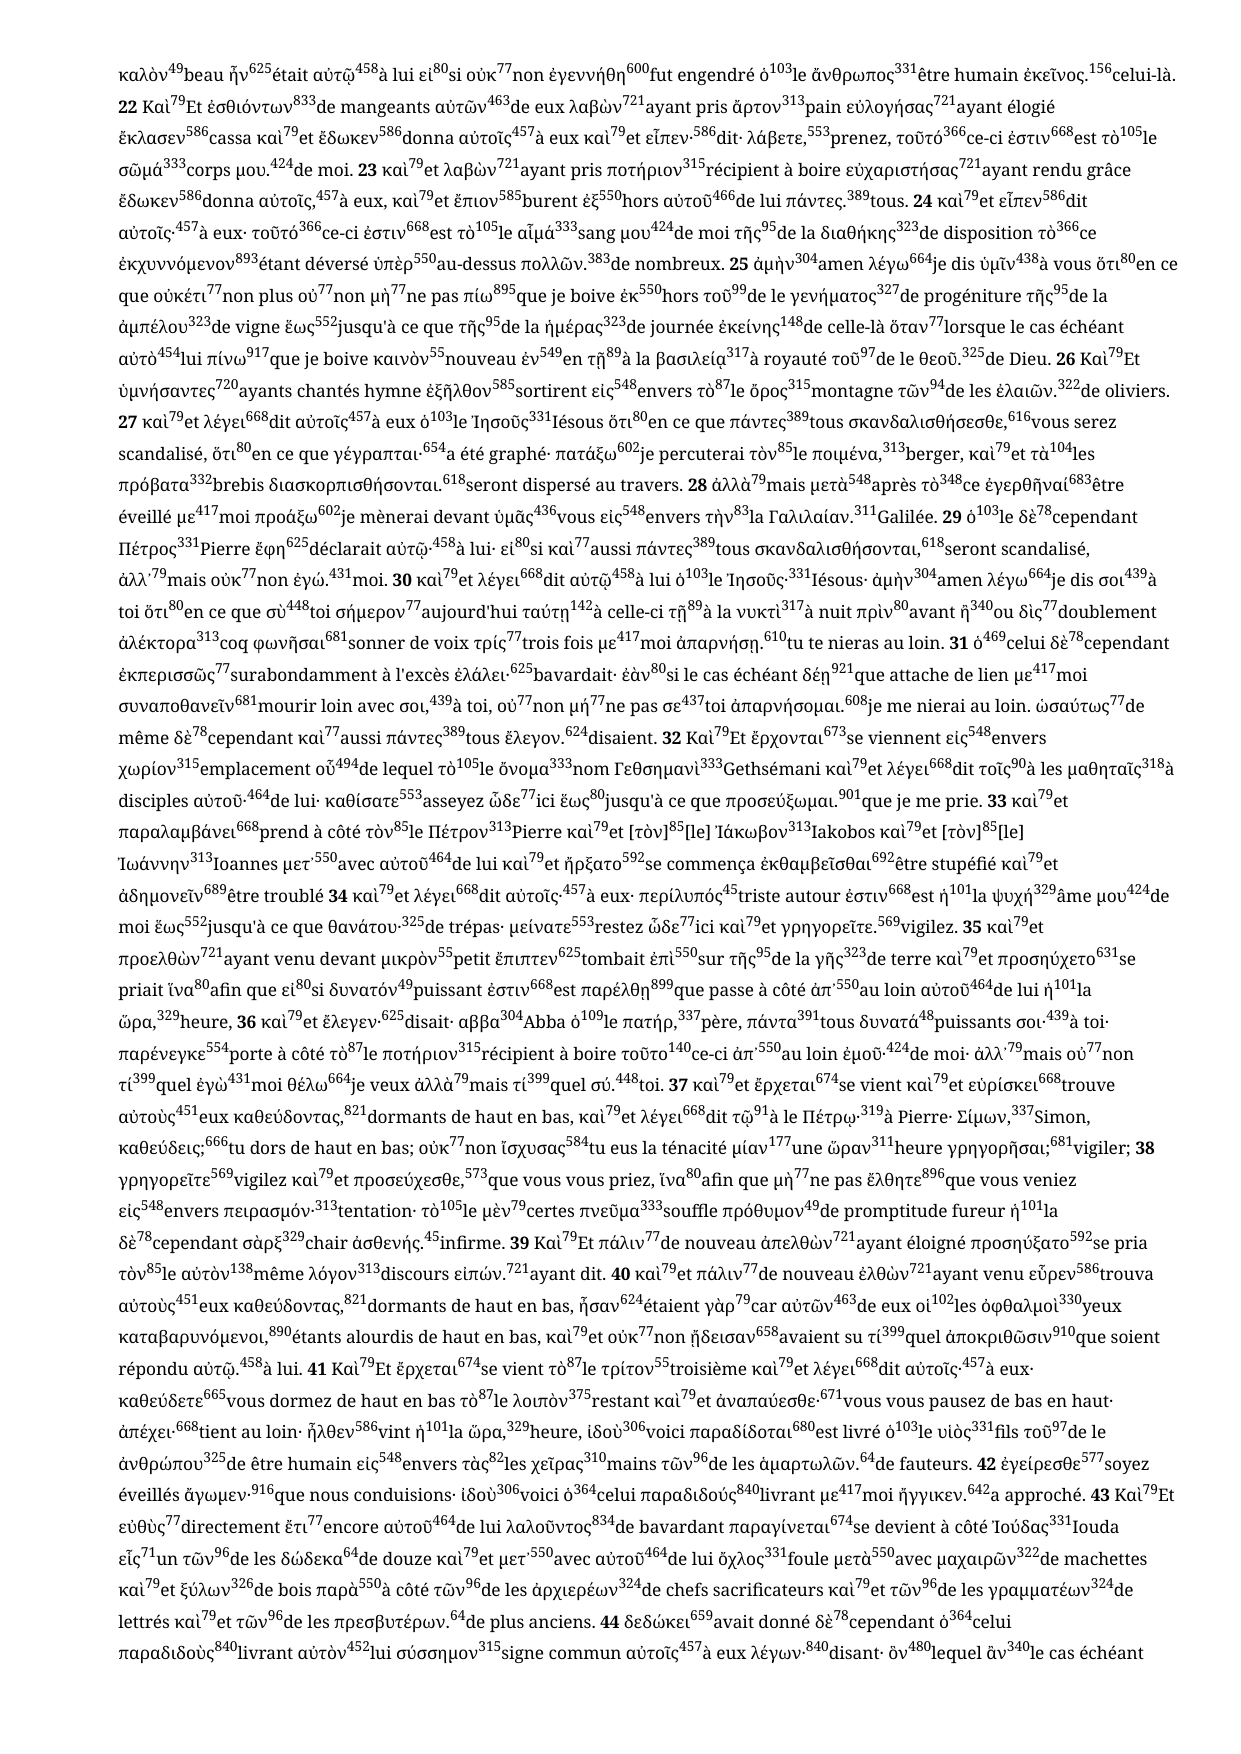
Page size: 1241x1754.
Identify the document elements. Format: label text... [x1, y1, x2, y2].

text 1 Ἦν625Était δὲ78cependant τὸ105le πάσχα333pâque καὶ79et τὰ104les ἄζυμα72sans levains μετὰ548après δύο176deux ἡμέρας.310journées. καὶ79et ἐζήτουν624cherchaient οἱ102les ἀρχιερεῖς330chefs sacrificateurs καὶ79et οἱ102les γραμματεῖς330lettrés πῶς77comment? αὐτὸν452lui ἐν549en δόλῳ319à fraude κρατήσαντες720ayants saisis avec force ἀποκτείνωσιν·898que tuent catégoriquement· 2 ἔλεγον624disaient γάρ·79car· μὴ77ne pas ἐν549en τῇ89à la ἑορτῇ,317à fête, μήποτε80de peur que ἔσται612se sera θόρυβος331tumulte τοῦ97de le λαοῦ.325de peuple. 3 Καὶ79Et ὄντος834de étant αὐτοῦ464de lui ἐν549en Βηθανίᾳ317à Béthanie ἐν549en τῇ89à la οἰκίᾳ317à maison d'habitation Σίμωνος325de Simon τοῦ97de le λεπροῦ,16de lépreux, κατακειμένου861de se couchant de haut en bas αὐτοῦ464de lui ἦλθεν586vint γυνὴ329femme ἔχουσα838ayante ἀλάβαστρον311alabastre μύρου327de onguent νάρδου323de nard πιστικῆς14de croyable liquide πολυτελοῦς,14de très coûteuse, συντρίψασα719ayante broyée ensemble τὴν83la ἀλάβαστρον311alabastre κατέχεεν586versa de haut en bas αὐτοῦ464de lui τῆς95de la κεφαλῆς.323de tête. 4 ἦσαν624étaient δέ78cependant τινες389des quelconques ἀγανακτοῦντες839irritants beaucoup πρὸς548vers ἑαυτούς·527eux-mêmes· εἰς548envers τί399quel ἡ101la ἀπώλεια329perte complète αὕτη154celle-ci τοῦ99de le μύρου327de onguent γέγονεν;642a devenu; 5 ἠδύνατο631se pouvait γὰρ79car τοῦτο158ce-ci τὸ105le μύρον333onguent πραθῆναι683être vendu ἐπάνω77sur le haut δηναρίων326de deniers τριακοσίων192de trois cents καὶ79et δοθῆναι683être donné τοῖς90à les πτωχοῖς·58à pauvres· καὶ79et ἐνεβριμῶντο630se irritaient dans αὐτῇ.456à elle. 6 Ὁ103Le δὲ78cependant Ἰησοῦς331Iésous εἶπεν·586dit· ἄφετε553abandonnez αὐτήν·450elle· τί399quel αὐτῇ456à elle κόπους312frappements παρέχετε;665vous fournissez; καλὸν6beau ἔργον315travail ἠργάσατο592se mit au travail ἐν549en ἐμοί.420à moi. 7 πάντοτε77en tout moment γὰρ79car τοὺς84les πτωχοὺς52pauvres ἔχετε665vous avez μεθ᾽550avec ἑαυτῶν521de vous-mêmes καὶ79et ὅταν80lorsque le cas échéant θέλητε918que vous vouliez δύνασθε671vous vous pouvez αὐτοῖς457à eux εὖ77bien ποιῆσαι,681faire, ἐμὲ417moi δὲ78cependant οὐ77non πάντοτε77en tout moment ἔχετε.665vous avez. 8 ὃ482lequel ἔσχεν586eut ἐποίησεν·586fit· προέλαβεν586prit à l'avance μυρίσαι681oindre d'onguent τὸ87le σῶμά315corps μου424de moi εἰς548envers τὸν245le ἐνταφιασμόν.313enterrement. 9 ἀμὴν304amen δὲ78cependant λέγω664je dis ὑμῖν,438à vous, ὅπου80là où ἐὰν340si le cas échéant κηρυχθῇ911que soit annoncé τὸ105le εὐαγγέλιον333évangile εἰς548envers ὅλον269tout entier τὸν85le κόσμον,313monde, καὶ77aussi ὃ482lequel ἐποίησεν586fit αὕτη362celle-ci λαληθήσεται619sera bavardé εἰς548envers μνημόσυνον315souvenance αὐτῆς.462de elle. 10 Καὶ79Et Ἰούδας331Iouda Ἰσκαριὼθ331Iskariote ὁ103le εἷς71un τῶν96de les δώδεκα64de douze ἀπῆλθεν586éloigna πρὸς548vers τοὺς84les ἀρχιερεῖς312chefs sacrificateurs ἵνα80afin que αὐτὸν452lui παραδοῖ899que livre αὐτοῖς.457à eux. 11 οἱ468ceux δὲ78cependant ἀκούσαντες720ayants écoutés ἐχάρησαν599furent été de joie καὶ79et ἐπηγγείλαντο591se promirent αὐτῷ458à lui ἀργύριον315objet d'argent δοῦναι.681donner. καὶ79et ἐζήτει625cherchait πῶς77comment? αὐτὸν452lui εὐκαίρως77en bien moment παραδοῖ.899que livre. 12 Καὶ79Et τῇ89à la πρώτῃ206à première ἡμέρᾳ317à journée τῶν98de les ἀζύμων,66de sans levains, ὅτε77lorsque τὸ87le πάσχα315pâque ἔθυον,624sacrifiaient, λέγουσιν667disent αὐτῷ458à lui οἱ102les μαθηταὶ330disciples αὐτοῦ·464de lui· ποῦ77où? θέλεις666tu veux ἀπελθόντες720ayants éloignés ἑτοιμάσωμεν894que nous préparions ἵνα80afin que φάγῃς897que tu manges τὸ87le πάσχα;315pâque; 13 καὶ79et ἀποστέλλει668envoie δύο52deux τῶν96de les μαθητῶν324de disciples αὐτοῦ464de lui καὶ79et λέγει668dit αὐτοῖς·457à eux· ὑπάγετε569dirigez en arrière εἰς548envers τὴν83la πόλιν,311cité, καὶ79et ἀπαντήσει606viendra de loin à la rencontre ὑμῖν438à vous ἄνθρωπος331être humain κεράμιον315cruche ὕδατος327de eau βαστάζων·840portant· ἀκολουθήσατε553suivez αὐτῷ458à lui 14 καὶ79et ὅπου80là où ἐὰν340si le cas échéant εἰσέλθῃ899que vienne à l'intérieur εἴπατε553dites τῷ91à le οἰκοδεσπότῃ319à despote de maison ὅτι80en ce que ὁ103le διδάσκαλος331enseignant λέγει·668dit· ποῦ77où? ἐστιν668est τὸ105le κατάλυμά333salle de déliage μου424de moi ὅπου77là où τὸ87le πάσχα315pâque μετὰ550avec τῶν96de les μαθητῶν324de disciples μου424de moi φάγω;895que je mange; 15 καὶ79et αὐτὸς469lui ὑμῖν438à vous δείξει606montrera ἀνάγαιον315chambre haute μέγα6grand ἐστρωμένον798ayant été étendu ἕτοιμον·55prêt· καὶ79et ἐκεῖ77là ἑτοιμάσατε553préparez ἡμῖν.419à nous. 16 καὶ79et ἐξῆλθον585sortirent οἱ102les μαθηταὶ330disciples καὶ79et ἦλθον585vinrent εἰς548envers τὴν83la πόλιν311cité καὶ79et εὗρον585trouvèrent καθὼς77de haut en bas comme εἶπεν586dit αὐτοῖς457à eux καὶ79et ἡτοίμασαν585préparèrent τὸ87le πάσχα.315pâque. 17 Καὶ79Et ὀψίας63de tardive γενομένης732de se ayante devenue ἔρχεται674se vient μετὰ550avec τῶν96de les δώδεκα.64de douze. 18 καὶ79et ἀνακειμένων860de se couchants de bas en haut αὐτῶν463de eux καὶ79et ἐσθιόντων833de mangeants ὁ103le Ἰησοῦς331Iésous εἶπεν·586dit· ἀμὴν304amen λέγω664je dis ὑμῖν438à vous ὅτι80en ce que εἷς71un ἐξ550hors ὑμῶν441de vous παραδώσει606livrera με417moi ὁ364celui ἐσθίων840mangeant μετ᾽550avec ἐμοῦ.424de moi. 19 ἤρξαντο591se commencèrent λυπεῖσθαι692être attristé καὶ79et λέγειν689dire αὐτῷ458à lui εἷς71un κατὰ547de haut en bas εἷς·71un· μήτι340ne serait-ce que ἐγώ;431moi; 20 ὁ469celui δὲ78cependant εἶπεν586dit αὐτοῖς·457à eux· εἷς71un τῶν96de les δώδεκα,64de douze, ὁ364celui ἐμβαπτόμενος867se trempant dedans μετ᾽550avec ἐμοῦ424de moi εἰς548envers τὸ87le τρύβλιον.315bol. 21 ὅτι80en ce que ὁ103le μὲν79certes υἱὸς331fils τοῦ97de le ἀνθρώπου325de être humain ὑπάγει668dirige en arrière καθὼς77de haut en bas comme γέγραπται654a été graphé περὶ550autour αὐτοῦ,464de lui, οὐαὶ304Ouai δὲ78cependant τῷ91à le ἀνθρώπῳ319à être humain ἐκείνῳ144à celui-là δι᾽550par οὗ492de lequel ὁ103le υἱὸς331fils τοῦ97de le ἀνθρώπου325de être humain παραδίδοται·680est livré· καλὸν49beau ἦν625était αὐτῷ458à lui εἰ80si οὐκ77non ἐγεννήθη600fut engendré ὁ103le ἄνθρωπος331être humain ἐκεῖνος.156celui-là. 22 Καὶ79Et ἐσθιόντων833de mangeants αὐτῶν463de eux λαβὼν721ayant pris ἄρτον313pain εὐλογήσας721ayant élogié ἔκλασεν586cassa καὶ79et ἔδωκεν586donna αὐτοῖς457à eux καὶ79et εἶπεν·586dit· λάβετε,553prenez, τοῦτό366ce-ci ἐστιν668est τὸ105le σῶμά333corps μου.424de moi. 23 καὶ79et λαβὼν721ayant pris ποτήριον315récipient à boire εὐχαριστήσας721ayant rendu grâce ἔδωκεν586donna αὐτοῖς,457à eux, καὶ79et ἔπιον585burent ἐξ550hors αὐτοῦ466de lui πάντες.389tous. 24 καὶ79et εἶπεν586dit αὐτοῖς·457à eux· τοῦτό366ce-ci ἐστιν668est τὸ105le αἷμά333sang μου424de moi τῆς95de la διαθήκης323de disposition τὸ366ce ἐκχυννόμενον893étant déversé ὑπὲρ550au-dessus πολλῶν.383de nombreux. 25 ἀμὴν304amen λέγω664je dis ὑμῖν438à vous ὅτι80en ce que οὐκέτι77non plus οὐ77non μὴ77ne pas πίω895que je boive ἐκ550hors τοῦ99de le γενήματος327de progéniture τῆς95de la ἀμπέλου323de vigne ἕως552jusqu'à ce que τῆς95de la ἡμέρας323de journée ἐκείνης148de celle-là ὅταν77lorsque le cas échéant αὐτὸ454lui πίνω917que je boive καινὸν55nouveau ἐν549en τῇ89à la βασιλείᾳ317à royauté τοῦ97de le θεοῦ.325de Dieu. 26 Καὶ79Et ὑμνήσαντες720ayants chantés hymne ἐξῆλθον585sortirent εἰς548envers τὸ87le ὄρος315montagne τῶν94de les ἐλαιῶν.322de oliviers. 27 καὶ79et λέγει668dit αὐτοῖς457à eux ὁ103le Ἰησοῦς331Iésous ὅτι80en ce que πάντες389tous σκανδαλισθήσεσθε,616vous serez scandalisé, ὅτι80en ce que γέγραπται·654a été graphé· πατάξω602je percuterai τὸν85le ποιμένα,313berger, καὶ79et τὰ104les πρόβατα332brebis διασκορπισθήσονται.618seront dispersé au travers. 28 ἀλλὰ79mais μετὰ548après τὸ348ce ἐγερθῆναί683être éveillé με417moi προάξω602je mènerai devant ὑμᾶς436vous εἰς548envers τὴν83la Γαλιλαίαν.311Galilée. 29 ὁ103le δὲ78cependant Πέτρος331Pierre ἔφη625déclarait αὐτῷ·458à lui· εἰ80si καὶ77aussi πάντες389tous σκανδαλισθήσονται,618seront scandalisé, ἀλλ᾽79mais οὐκ77non ἐγώ.431moi. 30 καὶ79et λέγει668dit αὐτῷ458à lui ὁ103le Ἰησοῦς·331Iésous· ἀμὴν304amen λέγω664je dis σοι439à toi ὅτι80en ce que σὺ448toi σήμερον77aujourd'hui ταύτῃ142à celle-ci τῇ89à la νυκτὶ317à nuit πρὶν80avant ἢ340ou δὶς77doublement ἀλέκτορα313coq φωνῆσαι681sonner de voix τρίς77trois fois με417moi ἀπαρνήσῃ.610tu te nieras au loin. 31 ὁ469celui δὲ78cependant ἐκπερισσῶς77surabondamment à l'excès ἐλάλει·625bavardait· ἐὰν80si le cas échéant δέῃ921que attache de lien με417moi συναποθανεῖν681mourir loin avec σοι,439à toi, οὐ77non μή77ne pas σε437toi ἀπαρνήσομαι.608je me nierai au loin. ὡσαύτως77de même δὲ78cependant καὶ77aussi πάντες389tous ἔλεγον.624disaient. 32 Καὶ79Et ἔρχονται673se viennent εἰς548envers χωρίον315emplacement οὗ494de lequel τὸ105le ὄνομα333nom Γεθσημανὶ333Gethsémani καὶ79et λέγει668dit τοῖς90à les μαθηταῖς318à disciples αὐτοῦ·464de lui· καθίσατε553asseyez ὧδε77ici ἕως80jusqu'à ce que προσεύξωμαι.901que je me prie. 33 καὶ79et παραλαμβάνει668prend à côté τὸν85le Πέτρον313Pierre καὶ79et [τὸν]85[le] Ἰάκωβον313Iakobos καὶ79et [τὸν]85[le] Ἰωάννην313Ioannes μετ᾽550avec αὐτοῦ464de lui καὶ79et ἤρξατο592se commença ἐκθαμβεῖσθαι692être stupéfié καὶ79et ἀδημονεῖν689être troublé 34 καὶ79et λέγει668dit αὐτοῖς·457à eux· περίλυπός45triste autour ἐστιν668est ἡ101la ψυχή329âme μου424de moi ἕως552jusqu'à ce que θανάτου·325de trépas· μείνατε553restez ὧδε77ici καὶ79et γρηγορεῖτε.569vigilez. 35 καὶ79et προελθὼν721ayant venu devant μικρὸν55petit ἔπιπτεν625tombait ἐπὶ550sur τῆς95de la γῆς323de terre καὶ79et προσηύχετο631se priait ἵνα80afin que εἰ80si δυνατόν49puissant ἐστιν668est παρέλθῃ899que passe à côté ἀπ᾽550au loin αὐτοῦ464de lui ἡ101la ὥρα,329heure, 36 καὶ79et ἔλεγεν·625disait· αββα304Abba ὁ109le πατήρ,337père, πάντα391tous δυνατά48puissants σοι·439à toi· παρένεγκε554porte à côté τὸ87le ποτήριον315récipient à boire τοῦτο140ce-ci ἀπ᾽550au loin ἐμοῦ·424de moi· ἀλλ᾽79mais οὐ77non τί399quel ἐγὼ431moi θέλω664je veux ἀλλὰ79mais τί399quel σύ.448toi. 37 καὶ79et ἔρχεται674se vient καὶ79et εὑρίσκει668trouve αὐτοὺς451eux καθεύδοντας,821dormants de haut en bas, καὶ79et λέγει668dit τῷ91à le Πέτρῳ·319à Pierre· Σίμων,337Simon, καθεύδεις;666tu dors de haut en bas; οὐκ77non ἴσχυσας584tu eus la ténacité μίαν177une ὥραν311heure γρηγορῆσαι;681vigiler; 38 γρηγορεῖτε569vigilez καὶ79et προσεύχεσθε,573que vous vous priez, ἵνα80afin que μὴ77ne pas ἔλθητε896que vous veniez εἰς548envers πειρασμόν·313tentation· τὸ105le μὲν79certes πνεῦμα333souffle πρόθυμον49de promptitude fureur ἡ101la δὲ78cependant σὰρξ329chair ἀσθενής.45infirme. 39 Καὶ79Et πάλιν77de nouveau ἀπελθὼν721ayant éloigné προσηύξατο592se pria τὸν85le αὐτὸν138même λόγον313discours εἰπών.721ayant dit. 40 καὶ79et πάλιν77de nouveau ἐλθὼν721ayant venu εὗρεν586trouva αὐτοὺς451eux καθεύδοντας,821dormants de haut en bas, ἦσαν624étaient γὰρ79car αὐτῶν463de eux οἱ102les ὀφθαλμοὶ330yeux καταβαρυνόμενοι,890étants alourdis de haut en bas, καὶ79et οὐκ77non ᾔδεισαν658avaient su τί399quel ἀποκριθῶσιν910que soient répondu αὐτῷ.458à lui. 41 Καὶ79Et ἔρχεται674se vient τὸ87le τρίτον55troisième καὶ79et λέγει668dit αὐτοῖς·457à eux· καθεύδετε665vous dormez de haut en bas τὸ87le λοιπὸν375restant καὶ79et ἀναπαύεσθε·671vous vous pausez de bas en haut· ἀπέχει·668tient au loin· ἦλθεν586vint ἡ101la ὥρα,329heure, ἰδοὺ306voici παραδίδοται680est livré ὁ103le υἱὸς331fils τοῦ97de le ἀνθρώπου325de être humain εἰς548envers τὰς82les χεῖρας310mains τῶν96de les ἁμαρτωλῶν.64de fauteurs. 42 ἐγείρεσθε577soyez éveillés ἄγωμεν·916que nous conduisions· ἰδοὺ306voici ὁ364celui παραδιδούς840livrant με417moi ἤγγικεν.642a approché. 43 Καὶ79Et εὐθὺς77directement ἔτι77encore αὐτοῦ464de lui λαλοῦντος834de bavardant παραγίνεται674se devient à côté Ἰούδας331Iouda εἷς71un τῶν96de les δώδεκα64de douze καὶ79et μετ᾽550avec αὐτοῦ464de lui ὄχλος331foule μετὰ550avec μαχαιρῶν322de machettes καὶ79et ξύλων326de bois παρὰ550à côté τῶν96de les ἀρχιερέων324de chefs sacrificateurs καὶ79et τῶν96de les γραμματέων324de lettrés καὶ79et τῶν96de les πρεσβυτέρων.64de plus anciens. 44 δεδώκει659avait donné δὲ78cependant ὁ364celui παραδιδοὺς840livrant αὐτὸν452lui σύσσημον315signe commun αὐτοῖς457à eux λέγων·840disant· ὃν480lequel ἂν340le cas échéant φιλήσω895que j'affectionne αὐτός469lui ἐστιν,668est, κρατήσατε553saisissez avec force αὐτὸν452lui καὶ79et ἀπάγετε569conduisez au loin ἀσφαλῶς.77en sécurité. 45 καὶ79et ἐλθὼν721ayant venu εὐθὺς77directement προσελθὼν721ayant venu vers αὐτῷ458à lui λέγει·668dit· ῥαββί,337rabbi, καὶ79et κατεφίλησεν586affectionna de haut en bas αὐτόν·452lui· 46 οἱ468ceux δὲ78cependant ἐπέβαλον585surjetèrent τὰς82les χεῖρας310mains αὐτῷ458à lui καὶ79et ἐκράτησαν585saisirent avec force αὐτόν.452lui. 47 εἷς71un δέ78cependant [τις]287[un quelconque] τῶν357de ceux παρεστηκότων777de ayants dressés à côté σπασάμενος740se ayant dégainé τὴν83la μάχαιραν311machette ἔπαισεν586frappa τὸν85le δοῦλον313mâle esclave τοῦ97de le ἀρχιερέως325de chef sacrificateur καὶ79et ἀφεῖλεν586saisit au loin αὐτοῦ464de lui τὸ87le ὠτάριον.315bout d'oreille. 48 Καὶ79Et ἀποκριθεὶς760ayant été répondu ὁ103le Ἰησοῦς331Iésous εἶπεν586dit αὐτοῖς·457à eux· ὡς80comme ἐπὶ548sur λῃστὴν313pilleur ἐξήλθατε583vous sortîtes μετὰ550avec μαχαιρῶν322de machettes καὶ79et ξύλων326de bois συλλαβεῖν681prendre ensemble με;417moi; 49 καθ᾽548selon ἡμέραν311journée ἤμην627je m'étais πρὸς548vers ὑμᾶς436vous ἐν549en τῷ93à le ἱερῷ321à sanctuaire διδάσκων840enseignant καὶ79et οὐκ77non ἐκρατήσατέ583vous saisîtes avec force με·417moi· ἀλλ᾽79mais ἵνα80afin que πληρωθῶσιν910que soient fait plénitude αἱ100les γραφαί.328graphes. 50 Καὶ79Et ἀφέντες720ayants abandonnés αὐτὸν452lui ἔφυγον585fuirent πάντες.389tous. 51 καὶ79et νεανίσκος331adolescent τις287un quelconque συνηκολούθει625suivait ensemble αὐτῷ458à lui περιβεβλημένος813ayant été entouré σινδόνα311sindon ἐπὶ550sur γυμνοῦ,67de nu, καὶ79et κρατοῦσιν667saisissent avec force αὐτόν·452lui· 52 ὁ364celui δὲ78cependant καταλιπὼν721ayant laissé en contrebas τὴν83la σινδόνα311sindon γυμνὸς71nu ἔφυγεν.586fuit. 53 Καὶ79Et ἀπήγαγον585conduisirent au loin τὸν85le Ἰησοῦν313Iésous πρὸς548vers τὸν85le ἀρχιερέα,313chef sacrificateur, καὶ79et συνέρχονται673se viennent ensemble πάντες286tous οἱ102les ἀρχιερεῖς330chefs sacrificateurs καὶ79et οἱ102les πρεσβύτεροι70plus anciens καὶ79et οἱ102les γραμματεῖς.330lettrés. 54 καὶ79et ὁ103le Πέτρος331Pierre ἀπὸ547au loin μακρόθεν77à distance ἠκολούθησεν586suivit αὐτῷ458à lui ἕως551jusqu'à ce que ἔσω77dedans εἰς548envers τὴν83la αὐλὴν311cour τοῦ97de le ἀρχιερέως325de chef sacrificateur καὶ79et ἦν625était συγκαθήμενος867se asseyant ensemble μετὰ550avec τῶν96de les ὑπηρετῶν324de ministres καὶ79et θερμαινόμενος867se chauffant πρὸς548vers τὸ87le φῶς.315lumière. 55 Οἱ102Les δὲ78cependant ἀρχιερεῖς330chefs sacrificateurs καὶ79et ὅλον289tout entier τὸ105le συνέδριον333sanhédrin ἐζήτουν624cherchaient κατὰ550contre τοῦ97de le Ἰησοῦ325de Iésous μαρτυρίαν311déposition de témoignage εἰς548envers τὸ348ce θανατῶσαι681mettre à trépas αὐτόν,452lui, καὶ79et οὐχ77non ηὕρισκον·624trouvaient· 56 πολλοὶ389nombreux γὰρ79car ἐψευδομαρτύρουν624témoignaient faussement κατ᾽550contre αὐτοῦ,464de lui, καὶ79et ἴσαι44égales αἱ100les μαρτυρίαι328dépositions de témoignages οὐκ77non ἦσαν.624étaient. 57 καί79et τινες389des quelconques ἀναστάντες720ayants redressés ἐψευδομαρτύρουν624témoignaient faussement κατ᾽550contre αὐτοῦ464de lui λέγοντες839disants 58 ὅτι80en ce que ἡμεῖς430nous ἠκούσαμεν581nous écoutâmes αὐτοῦ464de lui λέγοντος834de disant ὅτι80en ce que ἐγὼ431moi καταλύσω602je délierai vers le bas τὸν85le ναὸν313temple τοῦτον138celui-ci τὸν85le χειροποίητον4fait de main καὶ79et διὰ550par τριῶν188de trois ἡμερῶν322de journées ἄλλον115autre ἀχειροποίητον53non fait de main οἰκοδομήσω.602j'édifierai en maison. 59 καὶ79et οὐδὲ77non cependant οὕτως77ainsi ἴση45égale ἦν625était ἡ101la μαρτυρία329déposition de témoignage αὐτῶν.463de eux. 60 Καὶ79Et ἀναστὰς721ayant redressé ὁ103le ἀρχιερεὺς331chef sacrificateur εἰς548envers μέσον55au milieu ἐπηρώτησεν586demanda sur τὸν85le Ἰησοῦν313Iésous λέγων·840disant· οὐκ77non ἀποκρίνῃ672tu te réponds οὐδὲν375aucun τί399quel οὗτοί363ceux-ci σου442de toi καταμαρτυροῦσιν;667témoignent contre; 61 ὁ469celui δὲ78cependant ἐσιώπα625silençait καὶ79et οὐκ77non ἀπεκρίνατο592se répondit οὐδέν.375aucun. πάλιν77de nouveau ὁ103le ἀρχιερεὺς331chef sacrificateur ἐπηρώτα625demandait sur αὐτὸν452lui καὶ79et λέγει668dit αὐτῷ·458à lui· σὺ448toi εἶ666tu es ὁ103le χριστὸς331Christ ὁ103le υἱὸς331fils τοῦ97de le εὐλογητοῦ;65de élogié; 62 ὁ103le δὲ78cependant Ἰησοῦς331Iésous εἶπεν·586dit· ἐγώ431moi εἰμι,664je suis, καὶ79et ὄψεσθε609vous vous verrez τὸν85le υἱὸν313fils τοῦ97de le ἀνθρώπου325de être humain ἐκ550hors δεξιῶν66de droits καθήμενον849se étant assis τῆς95de la δυνάμεως323de puissance καὶ79et ἐρχόμενον849se venant μετὰ550avec τῶν94de les νεφελῶν322de nuées τοῦ97de le οὐρανοῦ.325de ciel. 63 ὁ103le δὲ78cependant ἀρχιερεὺς331chef sacrificateur διαρρήξας721ayant fracassé à travers τοὺς84les χιτῶνας312chitons αὐτοῦ464de lui λέγει·668dit· τί399quel ἔτι77encore χρείαν311besoin ἔχομεν663nous avons μαρτύρων;324de témoins; 64 ἠκούσατε583vous écoutâtes τῆς95de la βλασφημίας·323de blasphème· τί399quel ὑμῖν438à vous φαίνεται;674se apparaît en lumière; οἱ363ceux δὲ78cependant πάντες286tous κατέκριναν585condamnèrent αὐτὸν452lui ἔνοχον32tenu au-dedans εἶναι689être θανάτου.325de trépas. 65 Καὶ79Et ἤρξαντό591se commencèrent τινες389des quelconques ἐμπτύειν689cracher envers αὐτῷ458à lui καὶ79et περικαλύπτειν689couvrir autour αὐτοῦ464de lui τὸ87le πρόσωπον315face καὶ79et κολαφίζειν689tabasser αὐτὸν452lui καὶ79et λέγειν689dire αὐτῷ·458à lui· προφήτευσον,554prophétise, καὶ79et οἱ102les ὑπηρέται330ministres ῥαπίσμασιν320à gifles αὐτὸν452lui ἔλαβον.585prirent. 66 Καὶ79Et ὄντος834de étant τοῦ97de le Πέτρου325de Pierre κάτω77vers le bas ἐν549en τῇ89à la αὐλῇ317à cour ἔρχεται674se vient μία69une τῶν94de les παιδισκῶν322de jeunes servantes τοῦ97de le ἀρχιερέως325de chef sacrificateur 67 καὶ79et ἰδοῦσα719ayante vue τὸν85le Πέτρον313Pierre θερμαινόμενον849se chauffant ἐμβλέψασα719ayante entrée regard αὐτῷ458à lui λέγει·668dit· καὶ77aussi σὺ448toi μετὰ550avec τοῦ97de le Ναζαρηνοῦ65de Nazarénien ἦσθα629tu te étais τοῦ97de le Ἰησοῦ.325de Iésous. 68 ὁ469celui δὲ78cependant ἠρνήσατο592se nia λέγων·840disant· οὔτε79ni οἶδα638j'ai su οὔτε79ni ἐπίσταμαι670je m'établis sûrement σὺ448toi τί399quel λέγεις.666tu dis. καὶ79et ἐξῆλθεν586sortit ἔξω77au-dehors εἰς548envers τὸ87le προαύλιον315vestibule [καὶ79[et ἀλέκτωρ331coq ἐφώνησεν].586sonna de voix]. 69 καὶ79et ἡ101la παιδίσκη329jeune servante ἰδοῦσα719ayante vue αὐτὸν452lui ἤρξατο592se commença πάλιν77de nouveau λέγειν689dire τοῖς351à ceux παρεστῶσιν773à ayants dressés à côté ὅτι80en ce que οὗτος469celui-ci ἐξ550hors αὐτῶν463de eux ἐστιν.668est. 70 ὁ469celui δὲ78cependant πάλιν77de nouveau ἠρνεῖτο.631se niait. Καὶ79Et μετὰ548après μικρὸν55petit πάλιν77de nouveau οἱ363ceux παρεστῶτες782ayants dressés à côté ἔλεγον624disaient τῷ91à le Πέτρῳ·319à Pierre· ἀληθῶς77vraiment ἐξ550hors αὐτῶν463de eux εἶ,666tu es, καὶ77aussi γὰρ79car Γαλιλαῖος71Galiléen εἶ.666tu es. 71 ὁ469celui δὲ78cependant ἤρξατο592se commença ἀναθεματίζειν689anathématiser καὶ79et ὀμνύειν689jurer ὅτι80en ce que οὐκ77non οἶδα638j'ai su τὸν85le ἄνθρωπον313être humain τοῦτον138celui-ci ὃν480lequel λέγετε.665vous dites. 72 καὶ79et εὐθὺς77directement ἐκ550hors δευτέρου67de deuxième ἀλέκτωρ331coq ἐφώνησεν.586sonna de voix. Καὶ79Et ἀνεμνήσθη600fut remémoré ὁ103le Πέτρος331Pierre τὸ87le ῥῆμα315oral ὡς80comme εἶπεν586dit αὐτῷ458à lui ὁ103le Ἰησοῦς331Iésous ὅτι80en ce que πρὶν80avant ἀλέκτορα313coq φωνῆσαι681sonner de voix δὶς77doublement τρίς77trois fois με417moi ἀπαρνήσῃ·610tu te nieras au loin· καὶ79et ἐπιβαλὼν721ayant surjeté ἔκλαιεν.625pleurait. [118, 59, 1181, 1665]
